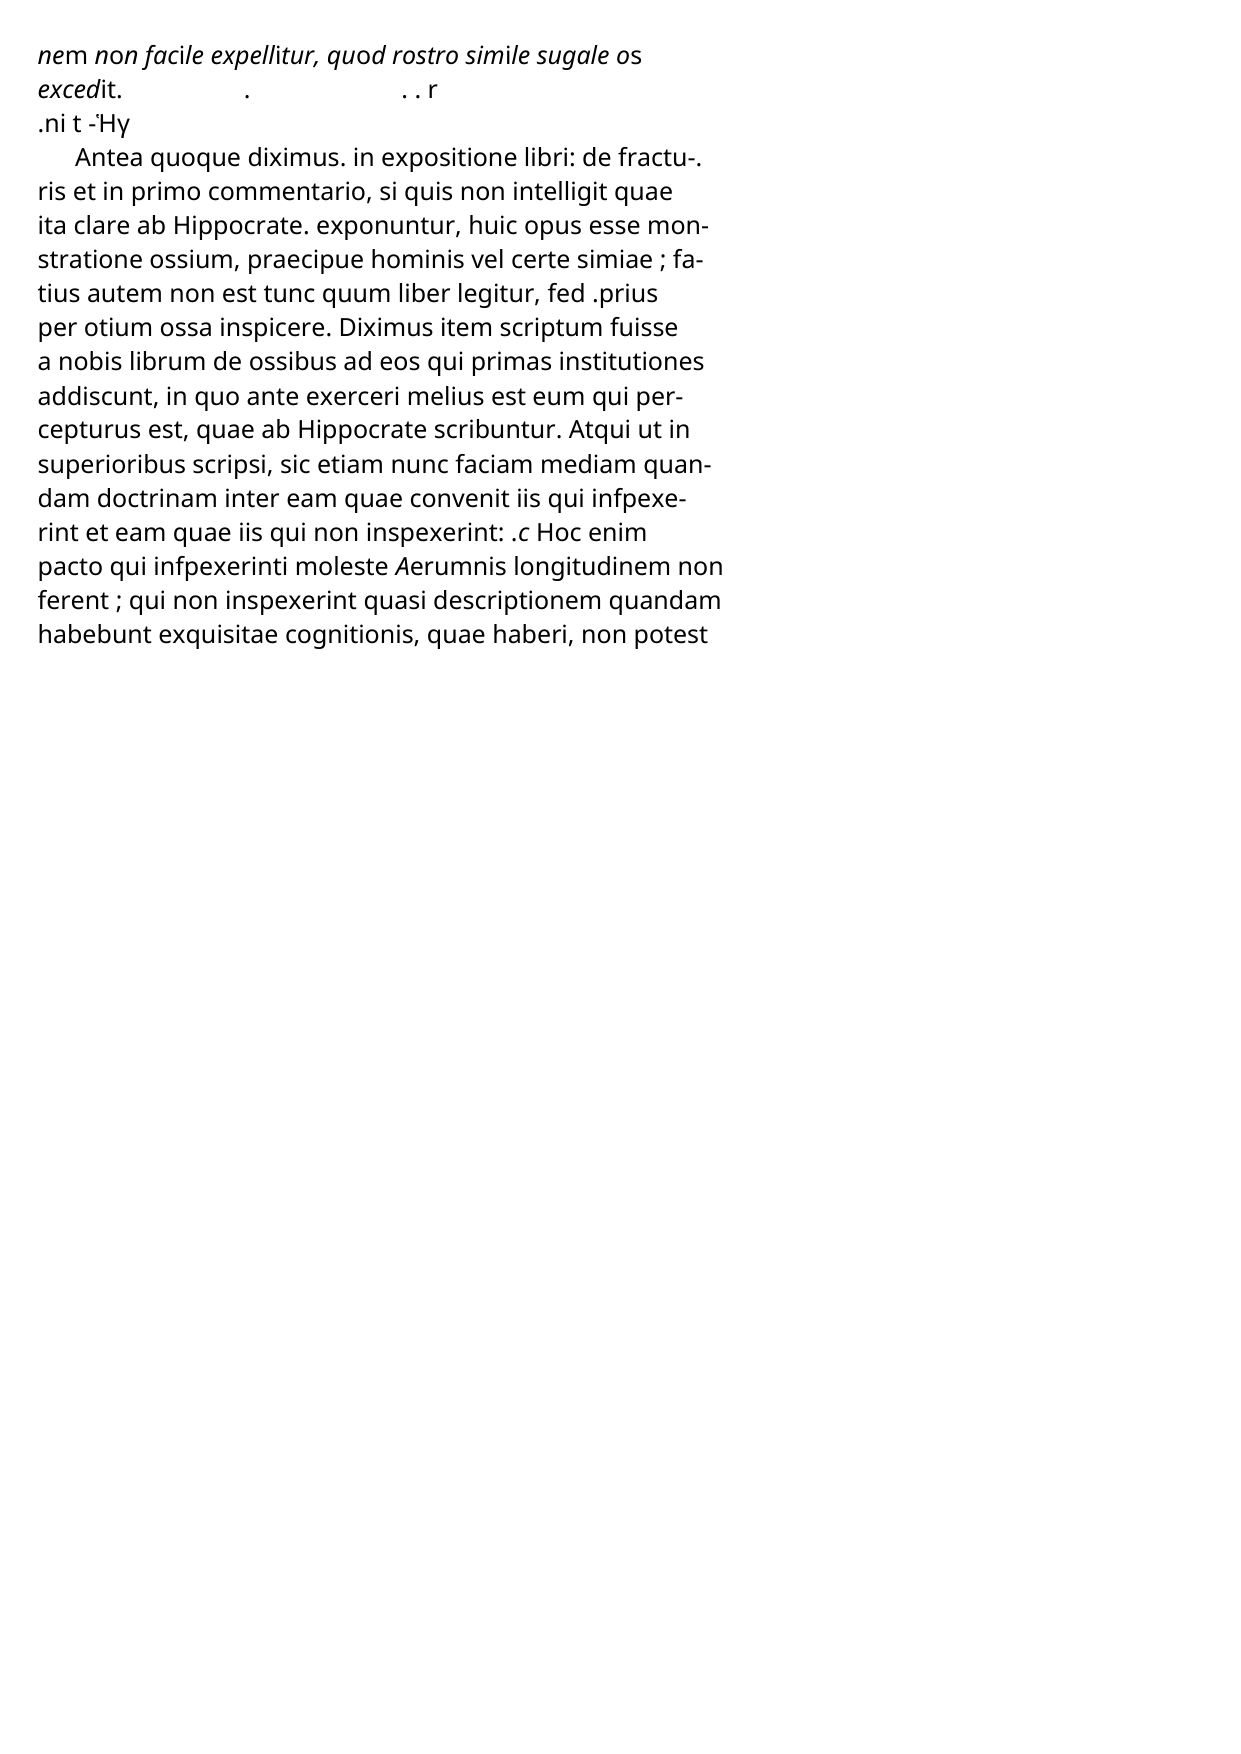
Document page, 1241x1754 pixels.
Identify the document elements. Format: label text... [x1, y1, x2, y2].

text nem non facile expellitur, quod rostro simile sugale os excedit. . . . r [37, 37, 1203, 106]
text .ni t -Ἡγ [37, 106, 1203, 140]
text Antea quoque diximus. in expositione libri: de fractu-. ris et in primo commentario, si quis non intelligit quae ita clare ab Hippocrate. exponuntur, huic opus esse mon- stratione ossium, praecipue hominis vel certe simiae ; fa- tius autem non est tunc quum liber legitur, fed .prius per otium ossa inspicere. Diximus item scriptum fuisse a nobis librum de ossibus ad eos qui primas institutiones addiscunt, in quo ante exerceri melius est eum qui per- cepturus est, quae ab Hippocrate scribuntur. Atqui ut in superioribus scripsi, sic etiam nunc faciam mediam quan- dam doctrinam inter eam quae convenit iis qui infpexe- rint et eam quae iis qui non inspexerint: .c Hoc enim pacto qui infpexerinti moleste Aerumnis longitudinem non ferent ; qui non inspexerint quasi descriptionem quandam habebunt exquisitae cognitionis, quae haberi, non potest [37, 140, 1203, 651]
